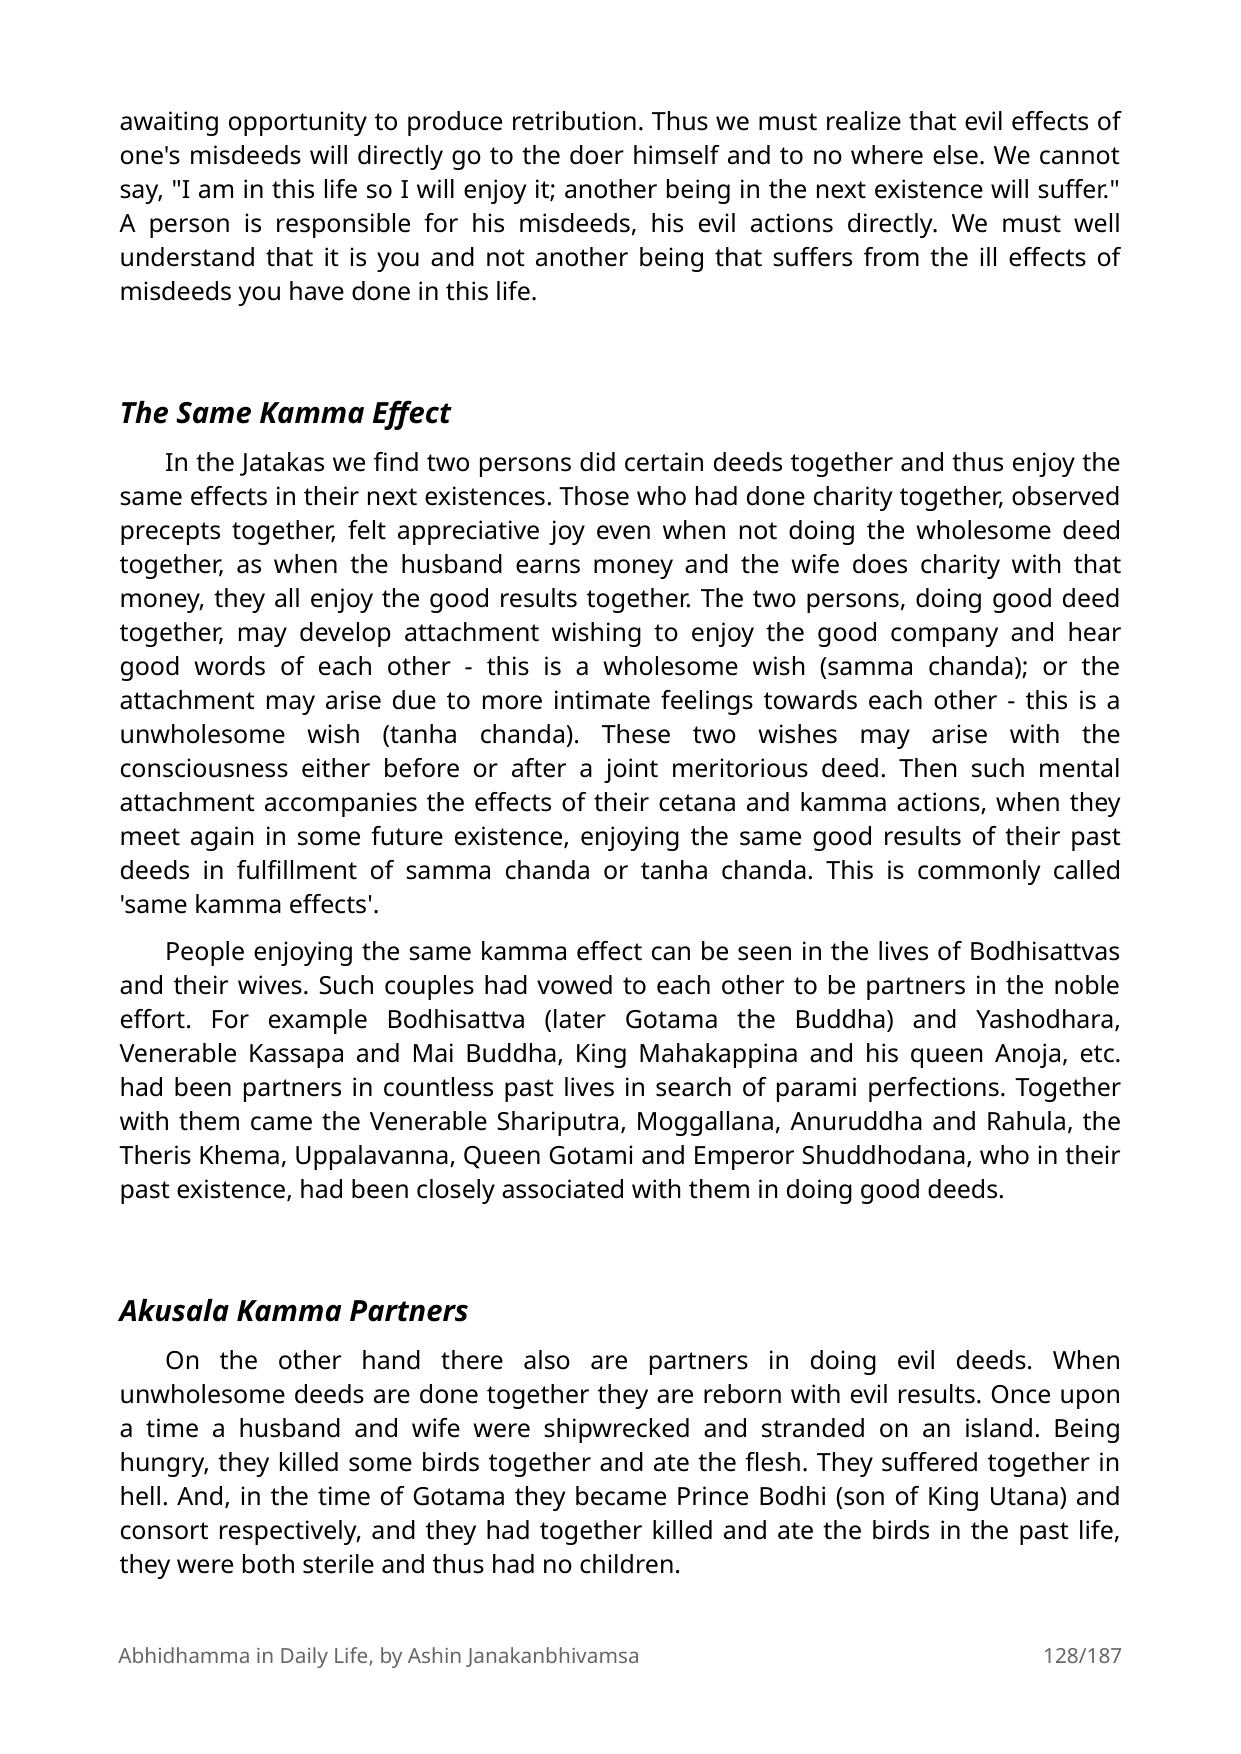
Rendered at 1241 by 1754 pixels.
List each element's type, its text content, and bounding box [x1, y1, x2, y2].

text awaiting opportunity to produce retribution. Thus we must realize that evil effects of one's misdeeds will directly go to the doer himself and to no where else. We cannot say, "I am in this life so I will enjoy it; another being in the next existence will suffer." A person is responsible for his misdeeds, his evil actions directly. We must well understand that it is you and not another being that suffers from the ill effects of misdeeds you have done in this life. [119, 103, 1122, 308]
subtitle Akusala Kamma Partners [119, 1290, 1122, 1330]
text On the other hand there also are partners in doing evil deeds. When unwholesome deeds are done together they are reborn with evil results. Once upon a time a husband and wife were shipwrecked and stranded on an island. Being hungry, they killed some birds together and ate the flesh. They suffered together in hell. And, in the time of Gotama they became Prince Bodhi (son of King Utana) and consort respectively, and they had together killed and ate the birds in the past life, they were both sterile and thus had no children. [119, 1342, 1122, 1581]
subtitle The Same Kamma Effect [119, 392, 1122, 432]
text In the Jatakas we find two persons did certain deeds together and thus enjoy the same effects in their next existences. Those who had done charity together, observed precepts together, felt appreciative joy even when not doing the wholesome deed together, as when the husband earns money and the wife does charity with that money, they all enjoy the good results together. The two persons, doing good deed together, may develop attachment wishing to enjoy the good company and hear good words of each other - this is a wholesome wish (samma chanda); or the attachment may arise due to more intimate feelings towards each other - this is a unwholesome wish (tanha chanda). These two wishes may arise with the consciousness either before or after a joint meritorious deed. Then such mental attachment accompanies the effects of their cetana and kamma actions, when they meet again in some future existence, enjoying the same good results of their past deeds in fulfillment of samma chanda or tanha chanda. This is commonly called 'same kamma effects'. [119, 444, 1122, 921]
text People enjoying the same kamma effect can be seen in the lives of Bodhisattvas and their wives. Such couples had vowed to each other to be partners in the noble effort. For example Bodhisattva (later Gotama the Buddha) and Yashodhara, Venerable Kassapa and Mai Buddha, King Mahakappina and his queen Anoja, etc. had been partners in countless past lives in search of parami perfections. Together with them came the Venerable Shariputra, Moggallana, Anuruddha and Rahula, the Theris Khema, Uppalavanna, Queen Gotami and Emperor Shuddhodana, who in their past existence, had been closely associated with them in doing good deeds. [119, 933, 1122, 1206]
